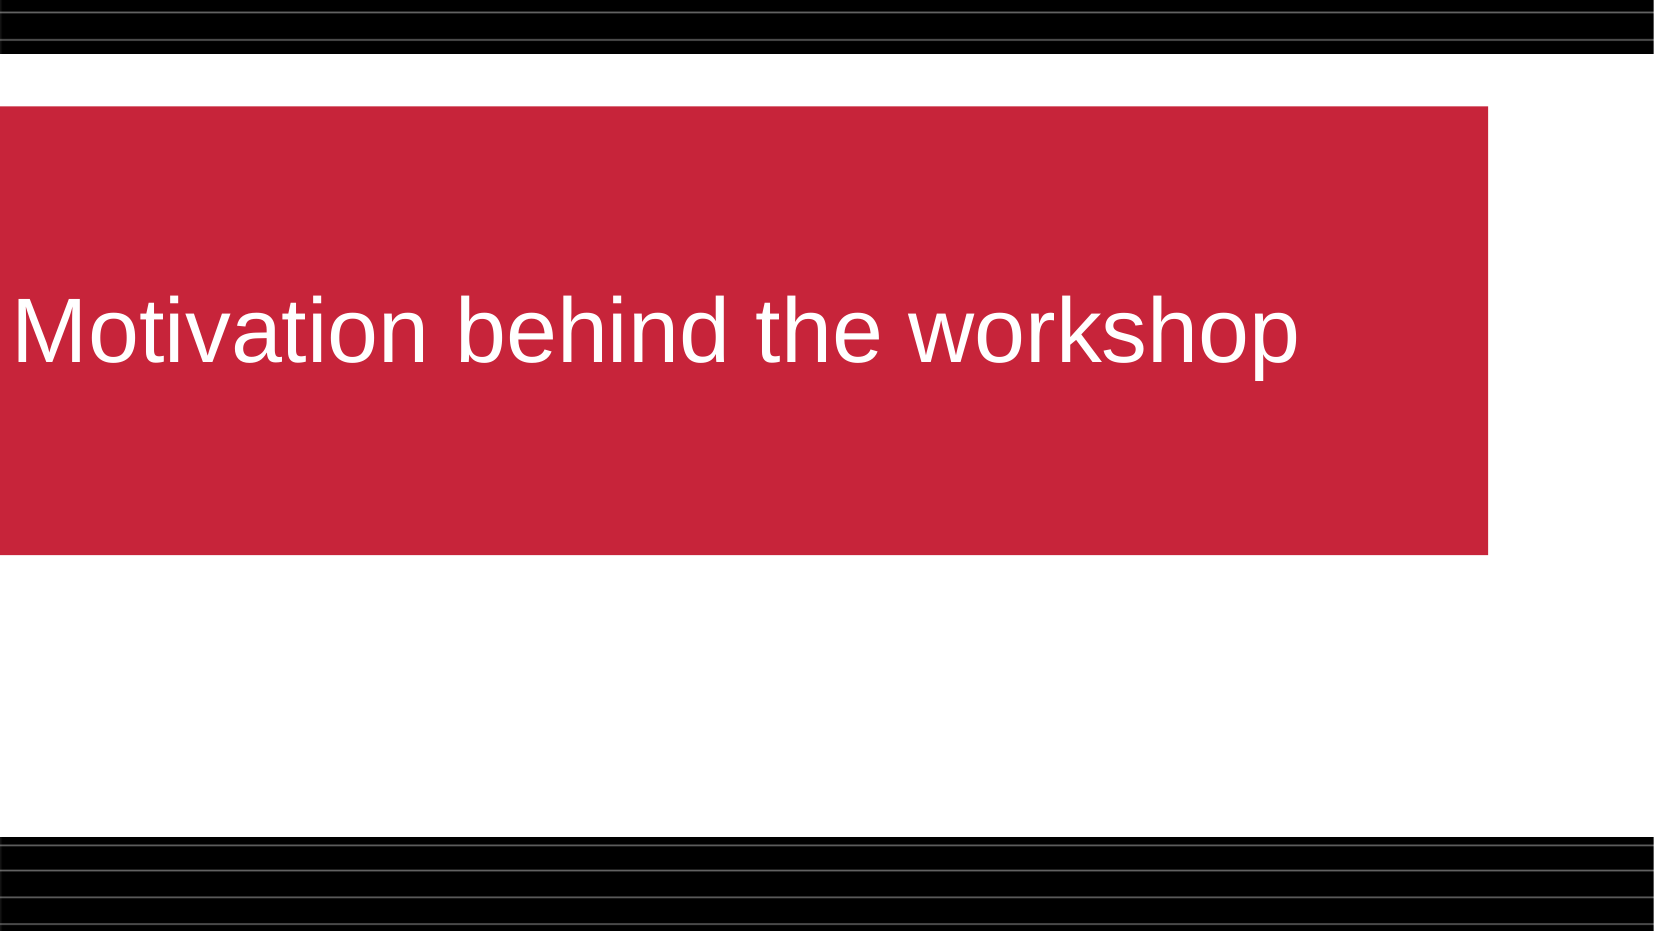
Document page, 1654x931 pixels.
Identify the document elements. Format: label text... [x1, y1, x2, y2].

picture [0, 837, 1654, 931]
picture [0, 0, 1654, 54]
title Motivation behind the workshop [0, 106, 1489, 556]
